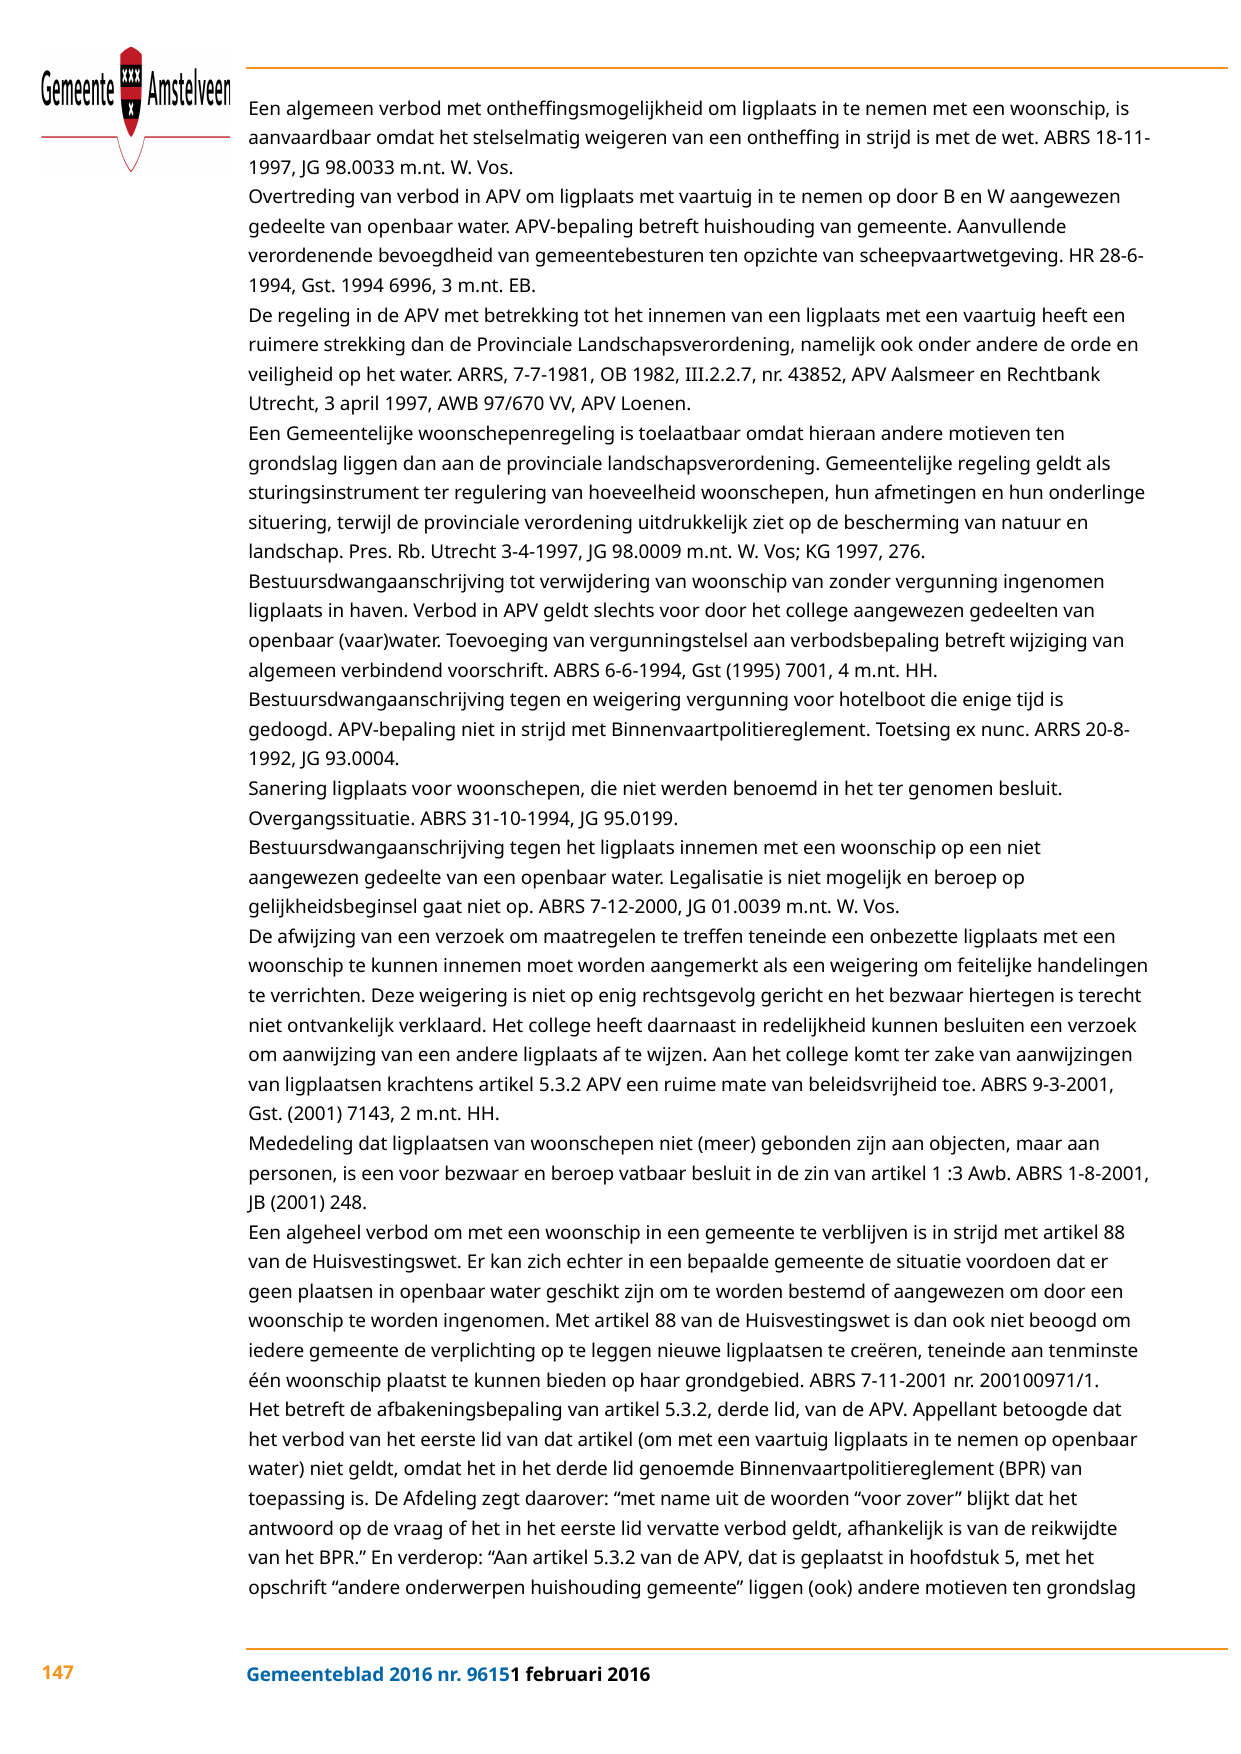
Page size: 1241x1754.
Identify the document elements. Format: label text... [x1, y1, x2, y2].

text De afwijzing van een verzoek om maatregelen te treffen teneinde een onbezette ligplaats met een woonschip te kunnen innemen moet worden aangemerkt als een weigering om feitelijke handelingen te verrichten. Deze weigering is niet op enig rechtsgevolg gericht en het bezwaar hiertegen is terecht niet ontvankelijk verklaard. Het college heeft daarnaast in redelijkheid kunnen besluiten een verzoek om aanwijzing van een andere ligplaats af te wijzen. Aan het college komt ter zake van aanwijzingen van ligplaatsen krachtens artikel 5.3.2 APV een ruime mate van beleidsvrijheid toe. ABRS 9-3-2001, Gst. (2001) 7143, 2 m.nt. HH. [248, 923, 1152, 1126]
text Een algemeen verbod met ontheffingsmogelijkheid om ligplaats in te nemen met een woonschip, is aanvaardbaar omdat het stelselmatig weigeren van een ontheffing in strijd is met de wet. ABRS 18-11-1997, JG 98.0033 m.nt. W. Vos. [248, 95, 1152, 180]
picture [41, 47, 231, 172]
text Bestuursdwangaanschrijving tegen en weigering vergunning voor hotelboot die enige tijd is gedoogd. APV-bepaling niet in strijd met Binnenvaartpolitiereglement. Toetsing ex nunc. ARRS 20-8-1992, JG 93.0004. [248, 686, 1152, 771]
text Bestuursdwangaanschrijving tegen het ligplaats innemen met een woonschip op een niet aangewezen gedeelte van een openbaar water. Legalisatie is niet mogelijk en beroep op gelijkheidsbeginsel gaat niet op. ABRS 7-12-2000, JG 01.0039 m.nt. W. Vos. [248, 834, 1152, 919]
text Een Gemeentelijke woonschepenregeling is toelaatbaar omdat hieraan andere motieven ten grondslag liggen dan aan de provinciale landschapsverordening. Gemeentelijke regeling geldt als sturingsinstrument ter regulering van hoeveelheid woonschepen, hun afmetingen en hun onderlinge situering, terwijl de provinciale verordening uitdrukkelijk ziet op de bescherming van natuur en landschap. Pres. Rb. Utrecht 3-4-1997, JG 98.0009 m.nt. W. Vos; KG 1997, 276. [248, 420, 1152, 564]
text Mededeling dat ligplaatsen van woonschepen niet (meer) gebonden zijn aan objecten, maar aan personen, is een voor bezwaar en beroep vatbaar besluit in de zin van artikel 1 :3 Awb. ABRS 1-8-2001, JB (2001) 248. [248, 1130, 1152, 1215]
text Overtreding van verbod in APV om ligplaats met vaartuig in te nemen op door B en W aangewezen gedeelte van openbaar water. APV-bepaling betreft huishouding van gemeente. Aanvullende verordenende bevoegdheid van gemeentebesturen ten opzichte van scheepvaartwetgeving. HR 28-6-1994, Gst. 1994 6996, 3 m.nt. EB. [248, 183, 1152, 298]
text Een algeheel verbod om met een woonschip in een gemeente te verblijven is in strijd met artikel 88 van de Huisvestingswet. Er kan zich echter in een bepaalde gemeente de situatie voordoen dat er geen plaatsen in openbaar water geschikt zijn om te worden bestemd of aangewezen om door een woonschip te worden ingenomen. Met artikel 88 van de Huisvestingswet is dan ook niet beoogd om iedere gemeente de verplichting op te leggen nieuwe ligplaatsen te creëren, teneinde aan tenminste één woonschip plaatst te kunnen bieden op haar grondgebied. ABRS 7-11-2001 nr. 200100971/1. [248, 1219, 1152, 1393]
text Het betreft de afbakeningsbepaling van artikel 5.3.2, derde lid, van de APV. Appellant betoogde dat het verbod van het eerste lid van dat artikel (om met een vaartuig ligplaats in te nemen op openbaar water) niet geldt, omdat het in het derde lid genoemde Binnenvaartpolitiereglement (BPR) van toepassing is. De Afdeling zegt daarover: “met name uit de woorden “voor zover” blijkt dat het antwoord op de vraag of het in het eerste lid vervatte verbod geldt, afhankelijk is van de reikwijdte van het BPR.” En verderop: “Aan artikel 5.3.2 van de APV, dat is geplaatst in hoofdstuk 5, met het opschrift “andere onderwerpen huishouding gemeente” liggen (ook) andere motieven ten grondslag [248, 1396, 1152, 1600]
text Sanering ligplaats voor woonschepen, die niet werden benoemd in het ter genomen besluit. Overgangssituatie. ABRS 31-10-1994, JG 95.0199. [248, 775, 1152, 831]
text Bestuursdwangaanschrijving tot verwijdering van woonschip van zonder vergunning ingenomen ligplaats in haven. Verbod in APV geldt slechts voor door het college aangewezen gedeelten van openbaar (vaar)water. Toevoeging van vergunningstelsel aan verbodsbepaling betreft wijziging van algemeen verbindend voorschrift. ABRS 6-6-1994, Gst (1995) 7001, 4 m.nt. HH. [248, 568, 1152, 683]
text De regeling in de APV met betrekking tot het innemen van een ligplaats met een vaartuig heeft een ruimere strekking dan de Provinciale Landschapsverordening, namelijk ook onder andere de orde en veiligheid op het water. ARRS, 7-7-1981, OB 1982, III.2.2.7, nr. 43852, APV Aalsmeer en Rechtbank Utrecht, 3 april 1997, AWB 97/670 VV, APV Loenen. [248, 302, 1152, 416]
